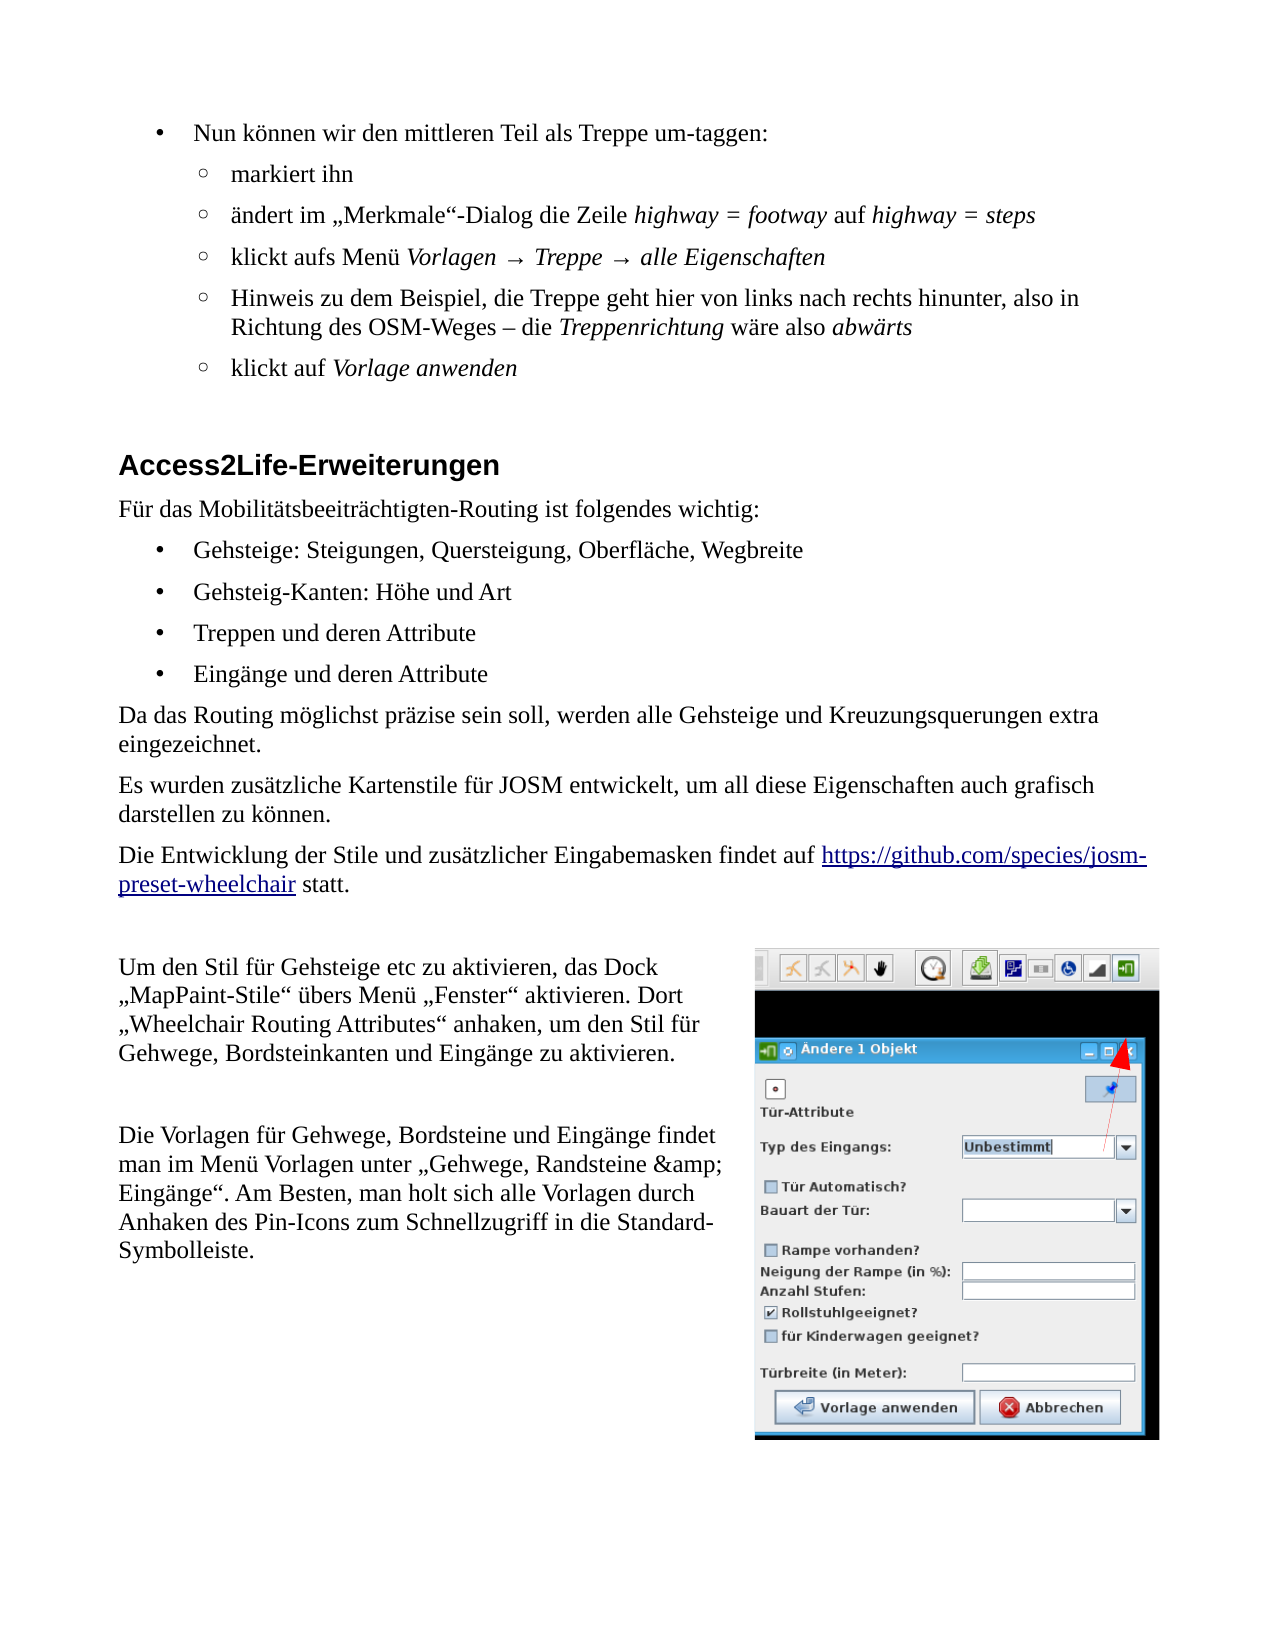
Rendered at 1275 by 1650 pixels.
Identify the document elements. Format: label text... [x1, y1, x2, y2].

list Gehsteige: Steigungen, Quersteigung, Oberfläche, Wegbreite [156, 535, 1157, 564]
list klickt auf Vorlage anwenden [193, 353, 1157, 382]
list Eingänge und deren Attribute [156, 659, 1157, 688]
list klickt aufs Menü Vorlagen → Treppe → alle Eigenschaften [193, 242, 1157, 271]
list Hinweis zu dem Beispiel, die Treppe geht hier von links nach rechts hinunter, also in Richtung des OSM-Weges – die Treppenrichtung wäre also abwärts [193, 283, 1157, 341]
text Die Vorlagen für Gehwege, Bordsteine und Eingänge findet man im Menü Vorlagen unter „Gehwege, Randsteine &amp; Eingänge“. Am Besten, man holt sich alle Vorlagen durch Anhaken des Pin-Icons zum Schnellzugriff in die Standard-Symbolleiste. [118, 1120, 754, 1264]
list Gehsteig-Kanten: Höhe und Art [156, 577, 1157, 605]
picture [754, 948, 1160, 1440]
text Für das Mobilitätsbeeiträchtigten-Routing ist folgendes wichtig: [118, 494, 1157, 523]
list ändert im „Merkmale“-Dialog die Zeile highway = footway auf highway = steps [193, 201, 1157, 229]
text Die Entwicklung der Stile und zusätzlicher Eingabemasken findet auf https://github.com/species/josm-preset-wheelchair statt. [118, 840, 1157, 898]
text Da das Routing möglichst präzise sein soll, werden alle Gehsteige und Kreuzungsquerungen extra eingezeichnet. [118, 700, 1157, 758]
text Um den Stil für Gehsteige etc zu aktivieren, das Dock „MapPaint-Stile“ übers Menü „Fenster“ aktivieren. Dort „Wheelchair Routing Attributes“ anhaken, um den Stil für Gehwege, Bordsteinkanten und Eingänge zu aktivieren. [118, 952, 754, 1067]
subtitle Access2Life-Erweiterungen [118, 448, 1157, 482]
text Es wurden zusätzliche Kartenstile für JOSM entwickelt, um all diese Eigenschaften auch grafisch darstellen zu können. [118, 770, 1157, 828]
list markiert ihn [193, 159, 1157, 188]
list Nun können wir den mittleren Teil als Treppe um-taggen: [156, 118, 1157, 147]
list Treppen und deren Attribute [156, 618, 1157, 647]
